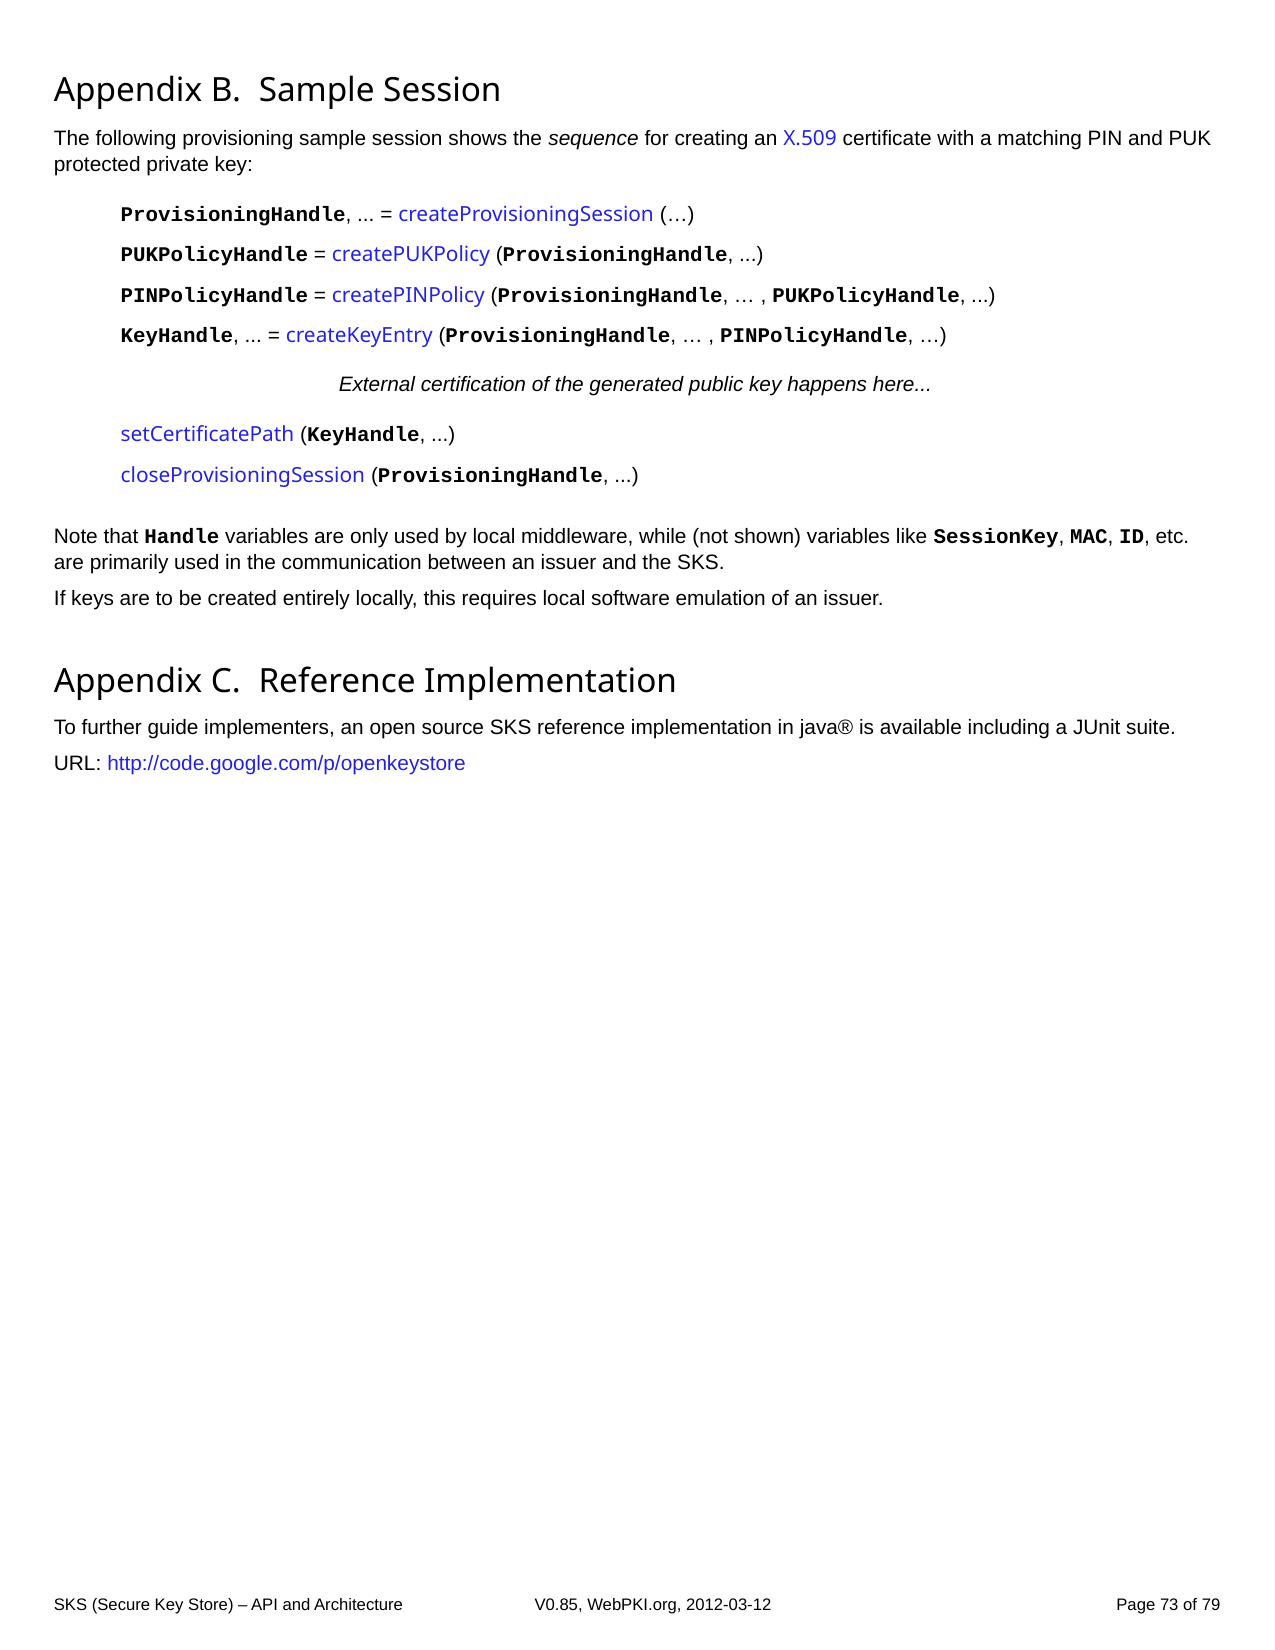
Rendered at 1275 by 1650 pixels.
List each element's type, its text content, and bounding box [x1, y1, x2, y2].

text Note that Handle variables are only used by local middleware, while (not shown) variables like SessionKey, MAC, ID, etc. are primarily used in the communication between an issuer and the SKS. [54, 500, 1221, 574]
text External certification of the generated public key happens here... [52, 372, 1221, 396]
text setCertificatePath (KeyHandle, ...) [120, 419, 1221, 448]
text closeProvisioningSession (ProvisioningHandle, ...) [120, 460, 1221, 488]
text PUKPolicyHandle = createPUKPolicy (ProvisioningHandle, ...) [120, 239, 1221, 268]
text If keys are to be created entirely locally, this requires local software emulation of an issuer. [54, 586, 1221, 610]
text PINPolicyHandle = createPINPolicy (ProvisioningHandle, … , PUKPolicyHandle, ...) [120, 280, 1221, 308]
text URL: http://code.google.com/p/openkeystore [54, 750, 1221, 774]
text ProvisioningHandle, ... = createProvisioningSession (…) [120, 199, 1221, 228]
text KeyHandle, ... = createKeyEntry (ProvisioningHandle, … , PINPolicyHandle, …) [120, 320, 1221, 348]
text The following provisioning sample session shows the sequence for creating an X.509 certificate with a matching PIN and PUK protected private key: [54, 123, 1221, 176]
text To further guide implementers, an open source SKS reference implementation in java® is available including a JUnit suite. [54, 714, 1221, 738]
subtitle Reference Implementation [54, 657, 1221, 703]
subtitle Sample Session [54, 66, 1221, 111]
